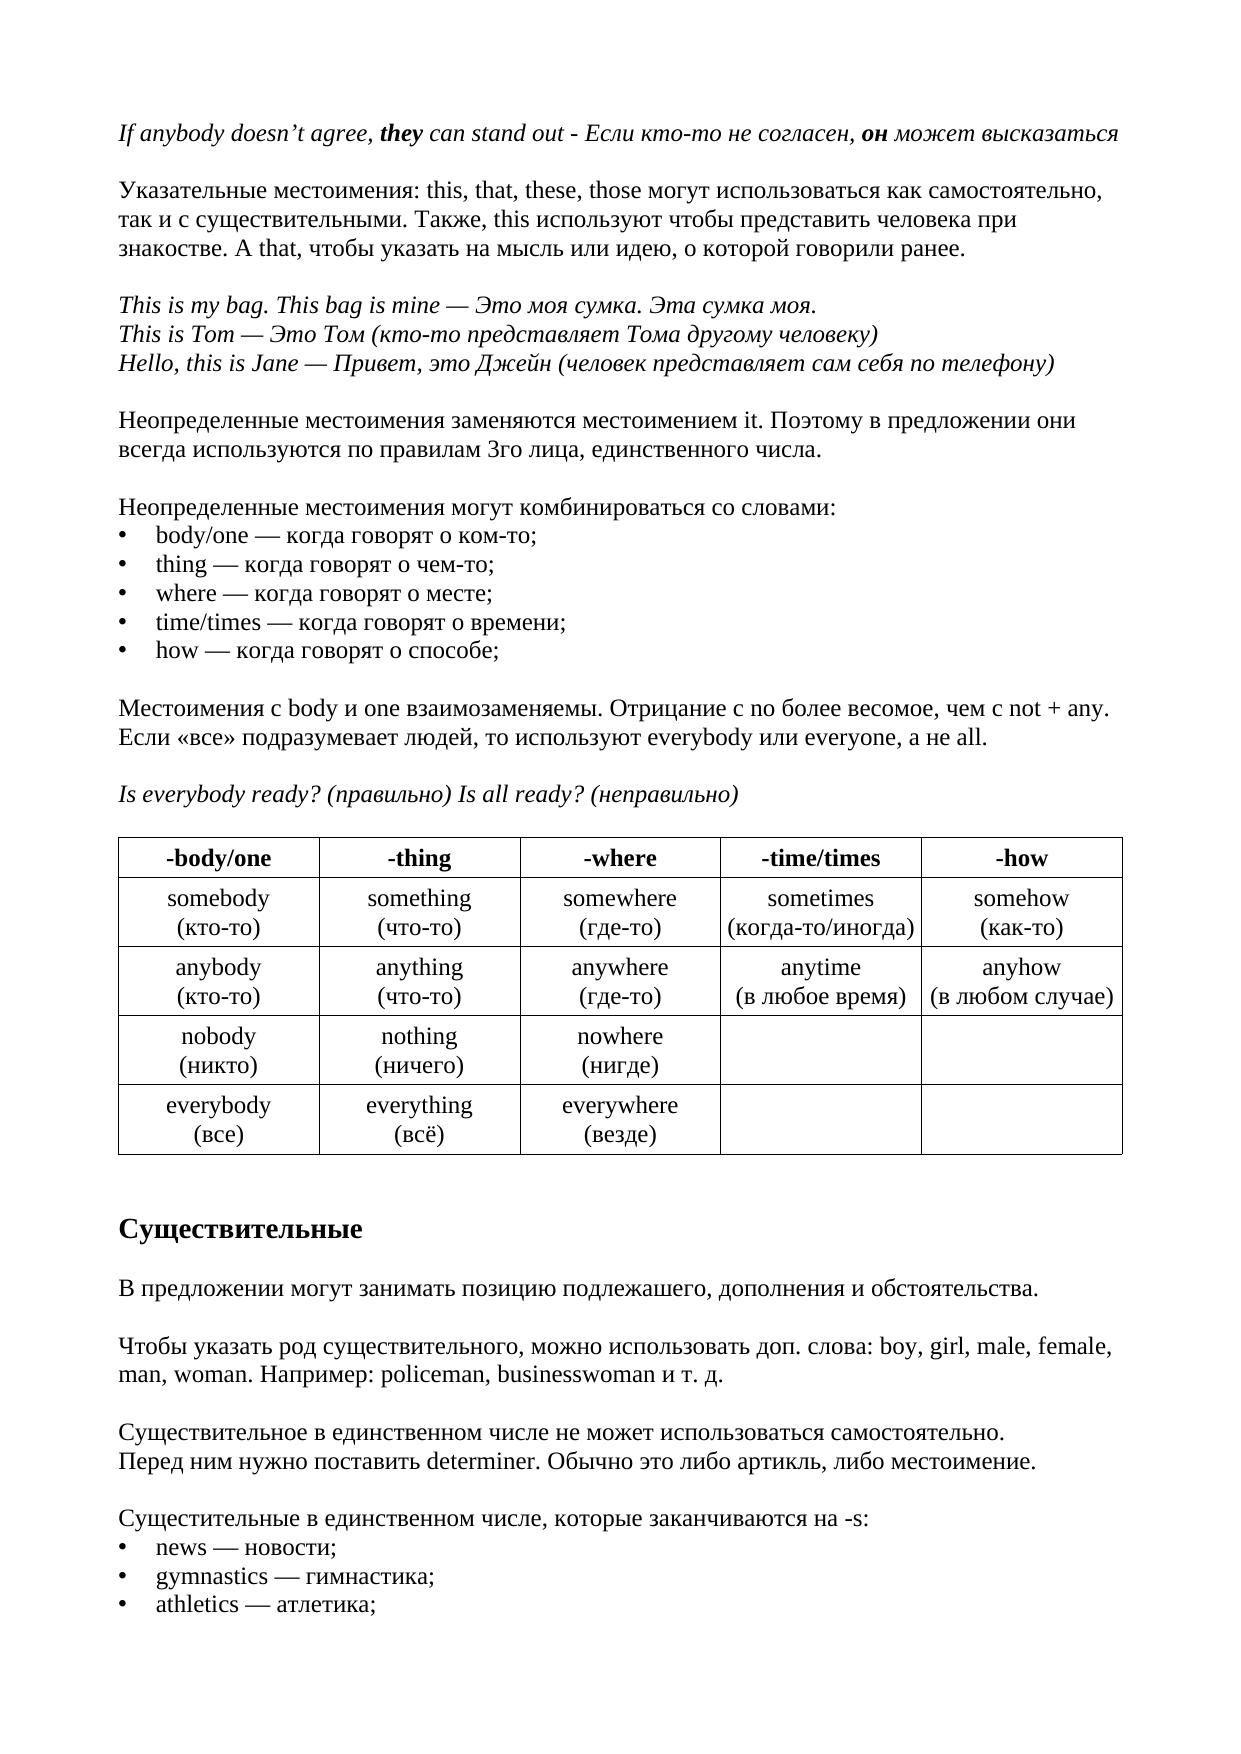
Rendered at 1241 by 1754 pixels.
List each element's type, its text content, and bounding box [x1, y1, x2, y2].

text Существительные [118, 1211, 1122, 1244]
text This is my bag. This bag is mine — Это моя сумка. Эта сумка моя. [118, 291, 1122, 319]
table_header -time/times [721, 838, 921, 877]
table_cell somehow (как-то) [922, 878, 1122, 946]
text Неопределенные местоимения заменяются местоимением it. Поэтому в предложении они [118, 406, 1122, 434]
table_cell [721, 1085, 921, 1153]
table_cell [721, 1016, 921, 1084]
table_header -where [521, 838, 720, 877]
list thing — когда говорят о чем-то; [118, 549, 1122, 578]
list news — новости; [118, 1532, 1122, 1561]
table_cell somewhere (где-то) [521, 878, 720, 946]
text Если «все» подразумевает людей, то используют everybody или everyone, а не all. [118, 722, 1122, 751]
table_header -thing [320, 838, 520, 877]
list body/one — когда говорят о ком-то; [118, 521, 1122, 549]
text Существительное в единственном числе не может использоваться самостоятельно. [118, 1417, 1122, 1446]
text В предложении могут занимать позицию подлежашего, дополнения и обстоятельства. [118, 1273, 1122, 1302]
text Сущестительные в единственном числе, которые заканчиваются на -s: [118, 1503, 1122, 1532]
table_cell something (что-то) [320, 878, 520, 946]
text This is Tom — Это Tом (кто-то представляет Тома другому человеку) [118, 319, 1122, 348]
list athletics — атлетика; [118, 1589, 1122, 1618]
table_cell [922, 1016, 1122, 1084]
list how — когда говорят о способе; [118, 636, 1122, 664]
table_cell everything (всё) [320, 1085, 520, 1153]
text Hello, this is Jane — Привет, это Джейн (человек представляет сам себя по телефону) [118, 348, 1122, 377]
table_cell nowhere (нигде) [521, 1016, 720, 1084]
table_cell everywhere (везде) [521, 1085, 720, 1153]
text Местоимения с body и one взаимозаменяемы. Отрицание с no более весомое, чем с not + any. [118, 693, 1122, 722]
text If anybody doesn’t agree, they can stand out - Если кто-то не согласен, он может высказаться [118, 118, 1122, 147]
text Неопределенные местоимения могут комбинироваться со словами: [118, 492, 1122, 521]
list time/times — когда говорят о времени; [118, 607, 1122, 636]
table_cell nothing (ничего) [320, 1016, 520, 1084]
text Перед ним нужно поставить determiner. Обычно это либо артикль, либо местоимение. [118, 1446, 1122, 1474]
table_cell sometimes (когда-то/иногда) [721, 878, 921, 946]
table_cell anything (что-то) [320, 947, 520, 1015]
text Is everybody ready? (правильно) Is all ready? (неправильно) [118, 779, 1122, 808]
table_cell everybody (все) [119, 1085, 319, 1153]
list where — когда говорят о месте; [118, 578, 1122, 607]
text Указательные местоимения: this, that, these, those могут использоваться как самостоятельно, так и с существительными. Также, this используют чтобы представить человека при знакостве. А that, чтобы указать на мысль или идею, о которой говорили ранее. [118, 176, 1122, 262]
table_cell anytime (в любое время) [721, 947, 921, 1015]
table_cell anybody (кто-то) [119, 947, 319, 1015]
text Чтобы указать род существительного, можно использовать доп. слова: boy, girl, male, female, man, woman. Например: policeman, businesswoman и т. д. [118, 1331, 1122, 1388]
table_cell nobody (никто) [119, 1016, 319, 1084]
table_cell anywhere (где-то) [521, 947, 720, 1015]
list gymnastics — гимнастика; [118, 1561, 1122, 1589]
table_header -how [922, 838, 1122, 877]
table_cell somebody (кто-то) [119, 878, 319, 946]
table_header -body/one [119, 838, 319, 877]
table_cell [922, 1085, 1122, 1153]
table_cell anyhow (в любом случае) [922, 947, 1122, 1015]
text всегда используются по правилам 3го лица, единственного числа. [118, 434, 1122, 463]
